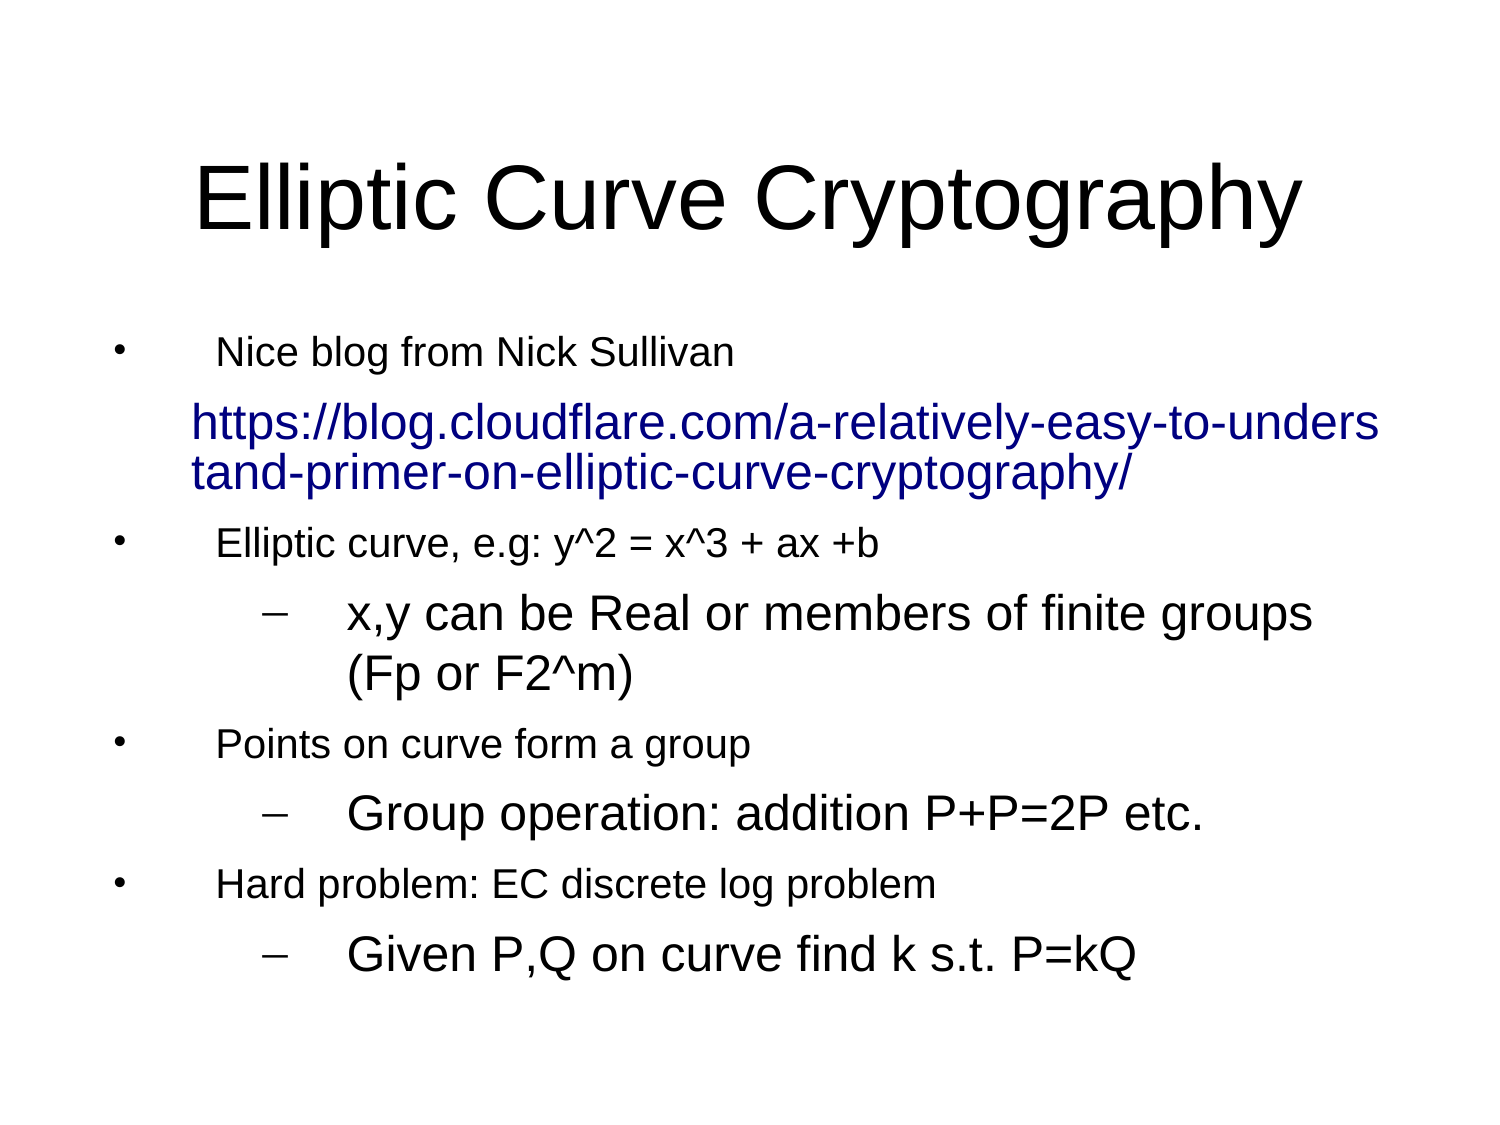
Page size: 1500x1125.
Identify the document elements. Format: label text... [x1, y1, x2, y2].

title Elliptic Curve Cryptography [112, 107, 1387, 279]
list Nice blog from Nick Sullivan https://blog.cloudflare.com/a-relatively-easy-to-understand-primer-on-elliptic-curve-cryptography/ Elliptic curve, e.g: y^2 = x^3 + ax +b x,y can be Real or members of finite groups (Fp or F2^m) Points on curve form a group Group operation: addition P+P=2P etc. Hard problem: EC discrete log problem Given P,Q on curve find k s.t. P=kQ [112, 324, 1387, 1017]
